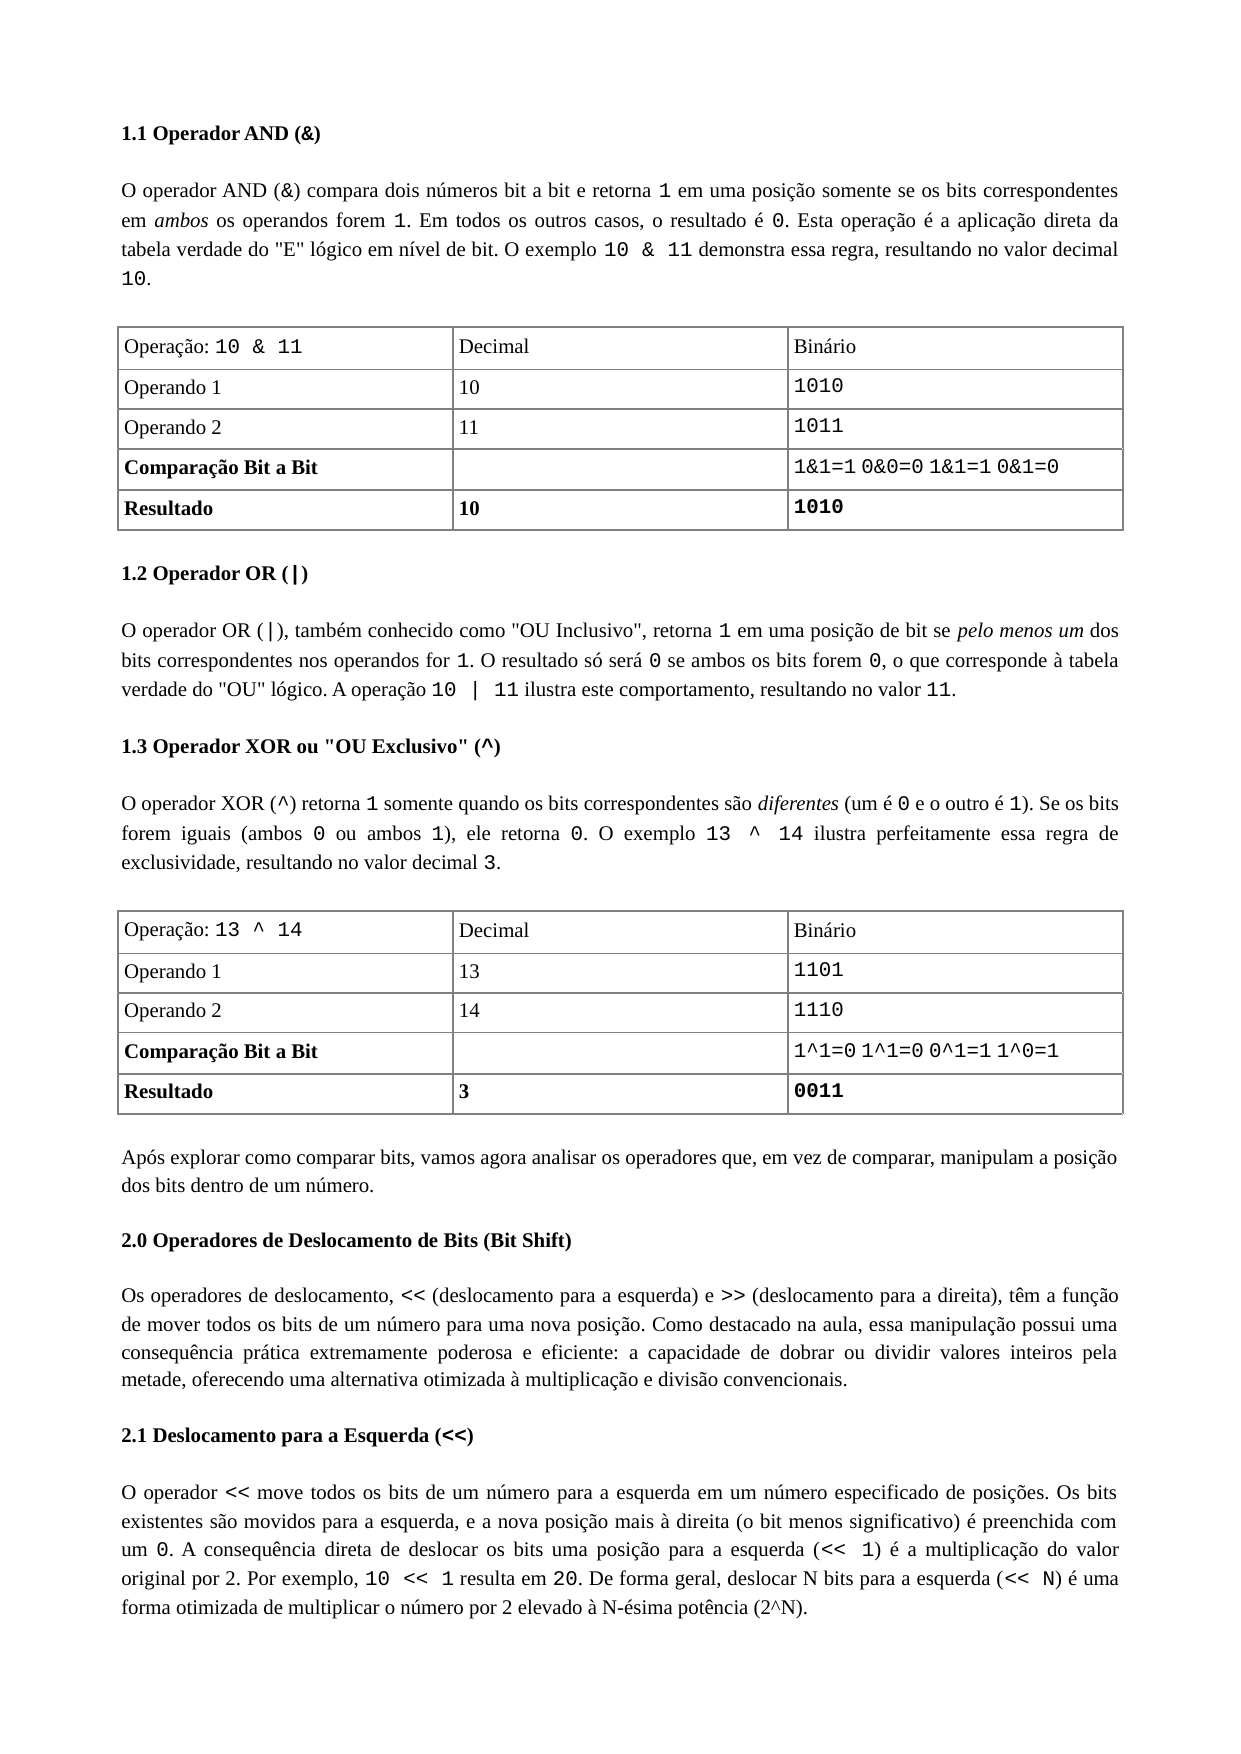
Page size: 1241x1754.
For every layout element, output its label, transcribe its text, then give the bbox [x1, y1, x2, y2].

table_cell 10 [454, 370, 787, 408]
table_cell Resultado [119, 1075, 452, 1113]
subtitle 2.0 Operadores de Deslocamento de Bits (Bit Shift) [118, 1225, 1122, 1252]
table_cell 1010 [789, 491, 1122, 529]
table_header Binário [789, 912, 1122, 952]
text Os operadores de deslocamento, << (deslocamento para a esquerda) e >> (deslocamento para a direita), têm a função de mover todos os bits de um número para uma nova posição. Como destacado na aula, essa manipulação possui uma consequência prática extremamente poderosa e eficiente: a capacidade de dobrar ou dividir valores inteiros pela metade, oferecendo uma alternativa otimizada à multiplicação e divisão convencionais. [118, 1280, 1122, 1391]
table_cell 0011 [789, 1075, 1122, 1113]
table_cell 1^1=0 1^1=0 0^1=1 1^0=1 [789, 1033, 1122, 1073]
table_cell Operando 1 [119, 954, 452, 992]
table_header Operação: 10 & 11 [119, 328, 452, 369]
text O operador OR (|), também conhecido como "OU Inclusivo", retorna 1 em uma posição de bit se pelo menos um dos bits correspondentes nos operandos for 1. O resultado só será 0 se ambos os bits forem 0, o que corresponde à tabela verdade do "OU" lógico. A operação 10 | 11 ilustra este comportamento, resultando no valor 11. [118, 615, 1122, 703]
table_header Operação: 13 ^ 14 [119, 912, 452, 952]
table_cell 1010 [789, 370, 1122, 408]
table_cell 10 [454, 491, 787, 529]
table_cell Comparação Bit a Bit [119, 450, 452, 489]
table_cell [454, 450, 787, 489]
table_cell 1110 [789, 994, 1122, 1032]
table_cell Operando 1 [119, 370, 452, 408]
subtitle 1.1 Operador AND (&) [118, 118, 1122, 147]
table_cell 14 [454, 994, 787, 1032]
table_cell [454, 1033, 787, 1073]
table_header Binário [789, 328, 1122, 369]
text O operador << move todos os bits de um número para a esquerda em um número especificado de posições. Os bits existentes são movidos para a esquerda, e a nova posição mais à direita (o bit menos significativo) é preenchida com um 0. A consequência direta de deslocar os bits uma posição para a esquerda (<< 1) é a multiplicação do valor original por 2. Por exemplo, 10 << 1 resulta em 20. De forma geral, deslocar N bits para a esquerda (<< N) é uma forma otimizada de multiplicar o número por 2 elevado à N-ésima potência (2^N). [118, 1477, 1122, 1619]
table_header Decimal [454, 328, 787, 369]
subtitle 1.3 Operador XOR ou "OU Exclusivo" (^) [118, 731, 1122, 760]
table_cell Comparação Bit a Bit [119, 1033, 452, 1073]
text Após explorar como comparar bits, vamos agora analisar os operadores que, em vez de comparar, manipulam a posição dos bits dentro de um número. [118, 1142, 1122, 1197]
subtitle 1.2 Operador OR (|) [118, 558, 1122, 587]
subtitle 2.1 Deslocamento para a Esquerda (<<) [118, 1420, 1122, 1448]
table_cell Operando 2 [119, 410, 452, 448]
table_cell Resultado [119, 491, 452, 529]
table_cell 1&1=1 0&0=0 1&1=1 0&1=0 [789, 450, 1122, 489]
table_cell 1101 [789, 954, 1122, 992]
table_cell 11 [454, 410, 787, 448]
table_header Decimal [454, 912, 787, 952]
table_cell 3 [454, 1075, 787, 1113]
table_cell 1011 [789, 410, 1122, 448]
text O operador AND (&) compara dois números bit a bit e retorna 1 em uma posição somente se os bits correspondentes em ambos os operandos forem 1. Em todos os outros casos, o resultado é 0. Esta operação é a aplicação direta da tabela verdade do "E" lógico em nível de bit. O exemplo 10 & 11 demonstra essa regra, resultando no valor decimal 10. [118, 175, 1122, 292]
table_cell Operando 2 [119, 994, 452, 1032]
text O operador XOR (^) retorna 1 somente quando os bits correspondentes são diferentes (um é 0 e o outro é 1). Se os bits forem iguais (ambos 0 ou ambos 1), ele retorna 0. O exemplo 13 ^ 14 ilustra perfeitamente essa regra de exclusividade, resultando no valor decimal 3. [118, 788, 1122, 876]
table_cell 13 [454, 954, 787, 992]
